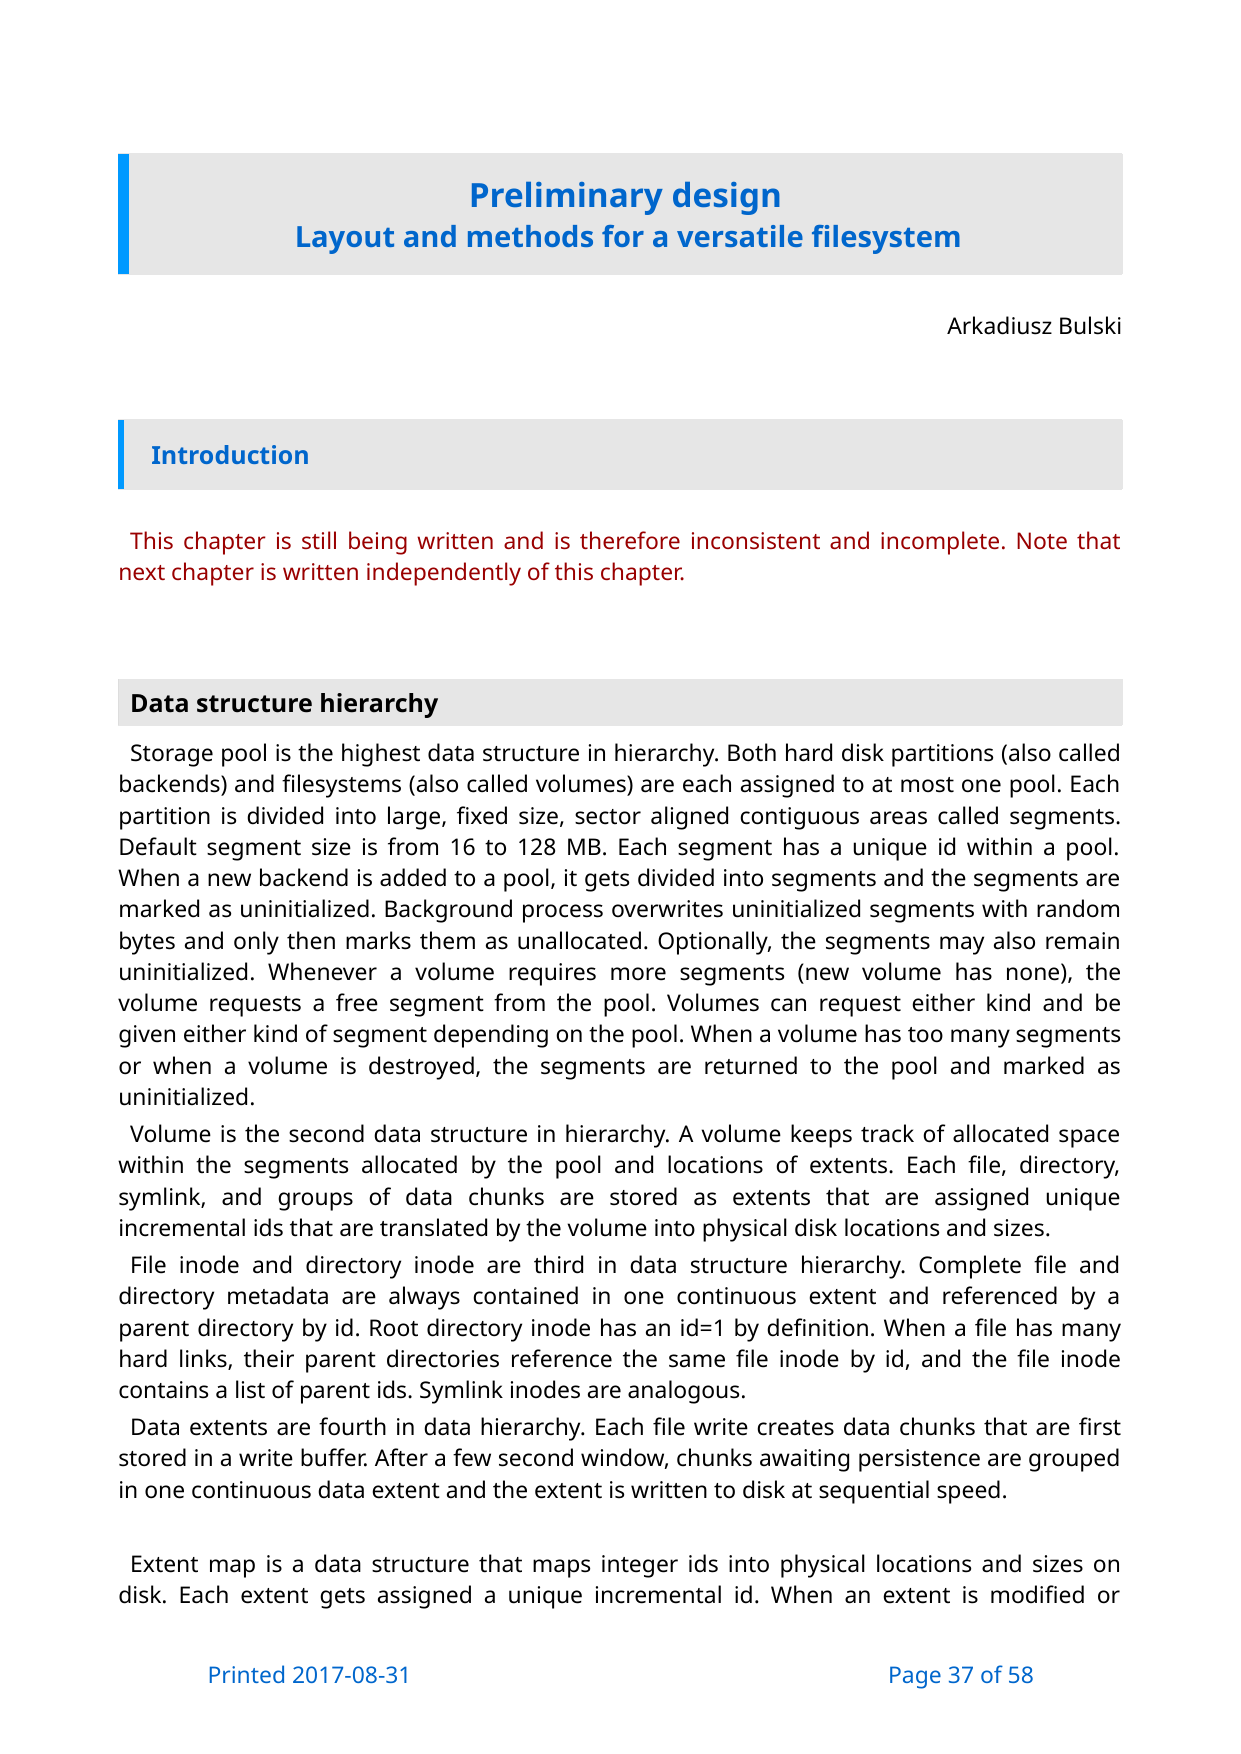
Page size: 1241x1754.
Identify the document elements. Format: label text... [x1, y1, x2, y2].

subtitle Introduction [124, 421, 1122, 489]
text Storage pool is the highest data structure in hierarchy. Both hard disk partitions (also called backends) and filesystems (also called volumes) are each assigned to at most one pool. Each partition is divided into large, fixed size, sector aligned contiguous areas called segments. Default segment size is from 16 to 128 MB. Each segment has a unique id within a pool. When a new backend is added to a pool, it gets divided into segments and the segments are marked as uninitialized. Background process overwrites uninitialized segments with random bytes and only then marks them as unallocated. Optionally, the segments may also remain uninitialized. Whenever a volume requires more segments (new volume has none), the volume requests a free segment from the pool. Volumes can request either kind and be given either kind of segment depending on the pool. When a volume has too many segments or when a volume is destroyed, the segments are returned to the pool and marked as uninitialized. [118, 737, 1122, 1112]
text Extent map is a data structure that maps integer ids into physical locations and sizes on disk. Each extent gets assigned a unique incremental id. When an extent is modified or [118, 1548, 1122, 1611]
subtitle Data structure hierarchy [119, 680, 1122, 725]
subtitle Preliminary design Layout and methods for a versatile filesystem [129, 155, 1122, 274]
text This chapter is still being written and is therefore inconsistent and incomplete. Note that next chapter is written independently of this chapter. [118, 524, 1122, 587]
text File inode and directory inode are third in data structure hierarchy. Complete file and directory metadata are always contained in one continuous extent and referenced by a parent directory by id. Root directory inode has an id=1 by definition. When a file has many hard links, their parent directories reference the same file inode by id, and the file inode contains a list of parent ids. Symlink inodes are analogous. [118, 1249, 1122, 1405]
text Arkadiusz Bulski [118, 310, 1122, 341]
text Volume is the second data structure in hierarchy. A volume keeps track of allocated space within the segments allocated by the pool and locations of extents. Each file, directory, symlink, and groups of data chunks are stored as extents that are assigned unique incremental ids that are translated by the volume into physical disk locations and sizes. [118, 1118, 1122, 1243]
text Data extents are fourth in data hierarchy. Each file write creates data chunks that are first stored in a write buffer. After a few second window, chunks awaiting persistence are grouped in one continuous data extent and the extent is written to disk at sequential speed. [118, 1411, 1122, 1505]
